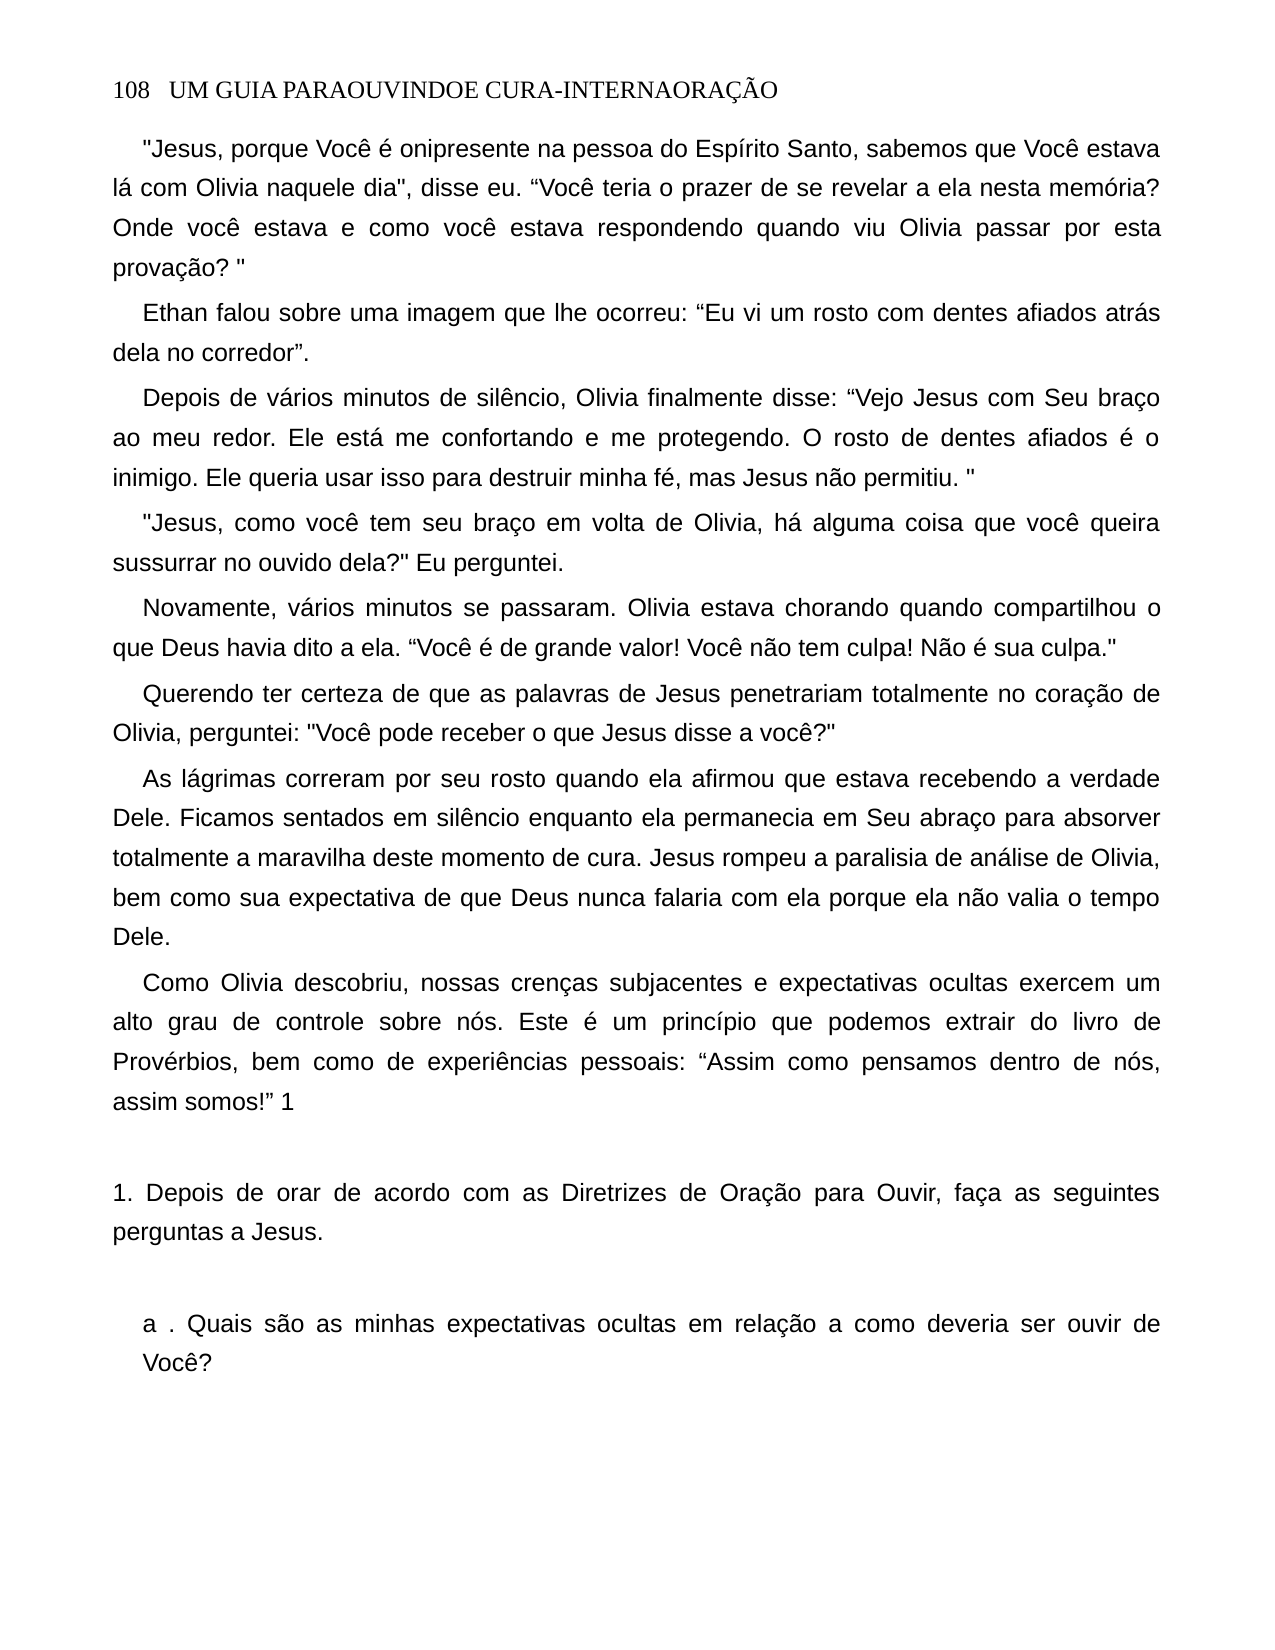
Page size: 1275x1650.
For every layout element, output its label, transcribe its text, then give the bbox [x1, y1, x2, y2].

text 1. Depois de orar de acordo com as Diretrizes de Oração para Ouvir, faça as seguintes perguntas a Jesus. [112, 1178, 1162, 1246]
text "Jesus, como você tem seu braço em volta de Olivia, há alguma coisa que você queira sussurrar no ouvido dela?" Eu perguntei. [112, 508, 1162, 576]
text Novamente, vários minutos se passaram. Olivia estava chorando quando compartilhou o que Deus havia dito a ela. “Você é de grande valor! Você não tem culpa! Não é sua culpa." [112, 593, 1162, 662]
text Ethan falou sobre uma imagem que lhe ocorreu: “Eu vi um rosto com dentes afiados atrás dela no corredor”. [112, 298, 1162, 366]
text Como Olivia descobriu, nossas crenças subjacentes e expectativas ocultas exercem um alto grau de controle sobre nós. Este é um princípio que podemos extrair do livro de Provérbios, bem como de experiências pessoais: “Assim como pensamos dentro de nós, assim somos!” 1 [112, 968, 1162, 1115]
text As lágrimas correram por seu rosto quando ela afirmou que estava recebendo a verdade Dele. Ficamos sentados em silêncio enquanto ela permanecia em Seu abraço para absorver totalmente a maravilha deste momento de cura. Jesus rompeu a paralisia de análise de Olivia, bem como sua expectativa de que Deus nunca falaria com ela porque ela não valia o tempo Dele. [112, 764, 1162, 951]
text a . Quais são as minhas expectativas ocultas em relação a como deveria ser ouvir de Você? [142, 1308, 1162, 1377]
text Querendo ter certeza de que as palavras de Jesus penetrariam totalmente no coração de Olivia, perguntei: "Você pode receber o que Jesus disse a você?" [112, 678, 1162, 747]
text Depois de vários minutos de silêncio, Olivia finalmente disse: “Vejo Jesus com Seu braço ao meu redor. Ele está me confortando e me protegendo. O rosto de dentes afiados é o inimigo. Ele queria usar isso para destruir minha fé, mas Jesus não permitiu. " [112, 383, 1162, 491]
text "Jesus, porque Você é onipresente na pessoa do Espírito Santo, sabemos que Você estava lá com Olivia naquele dia", disse eu. “Você teria o prazer de se revelar a ela nesta memória? Onde você estava e como você estava respondendo quando viu Olivia passar por esta provação? " [112, 134, 1162, 281]
